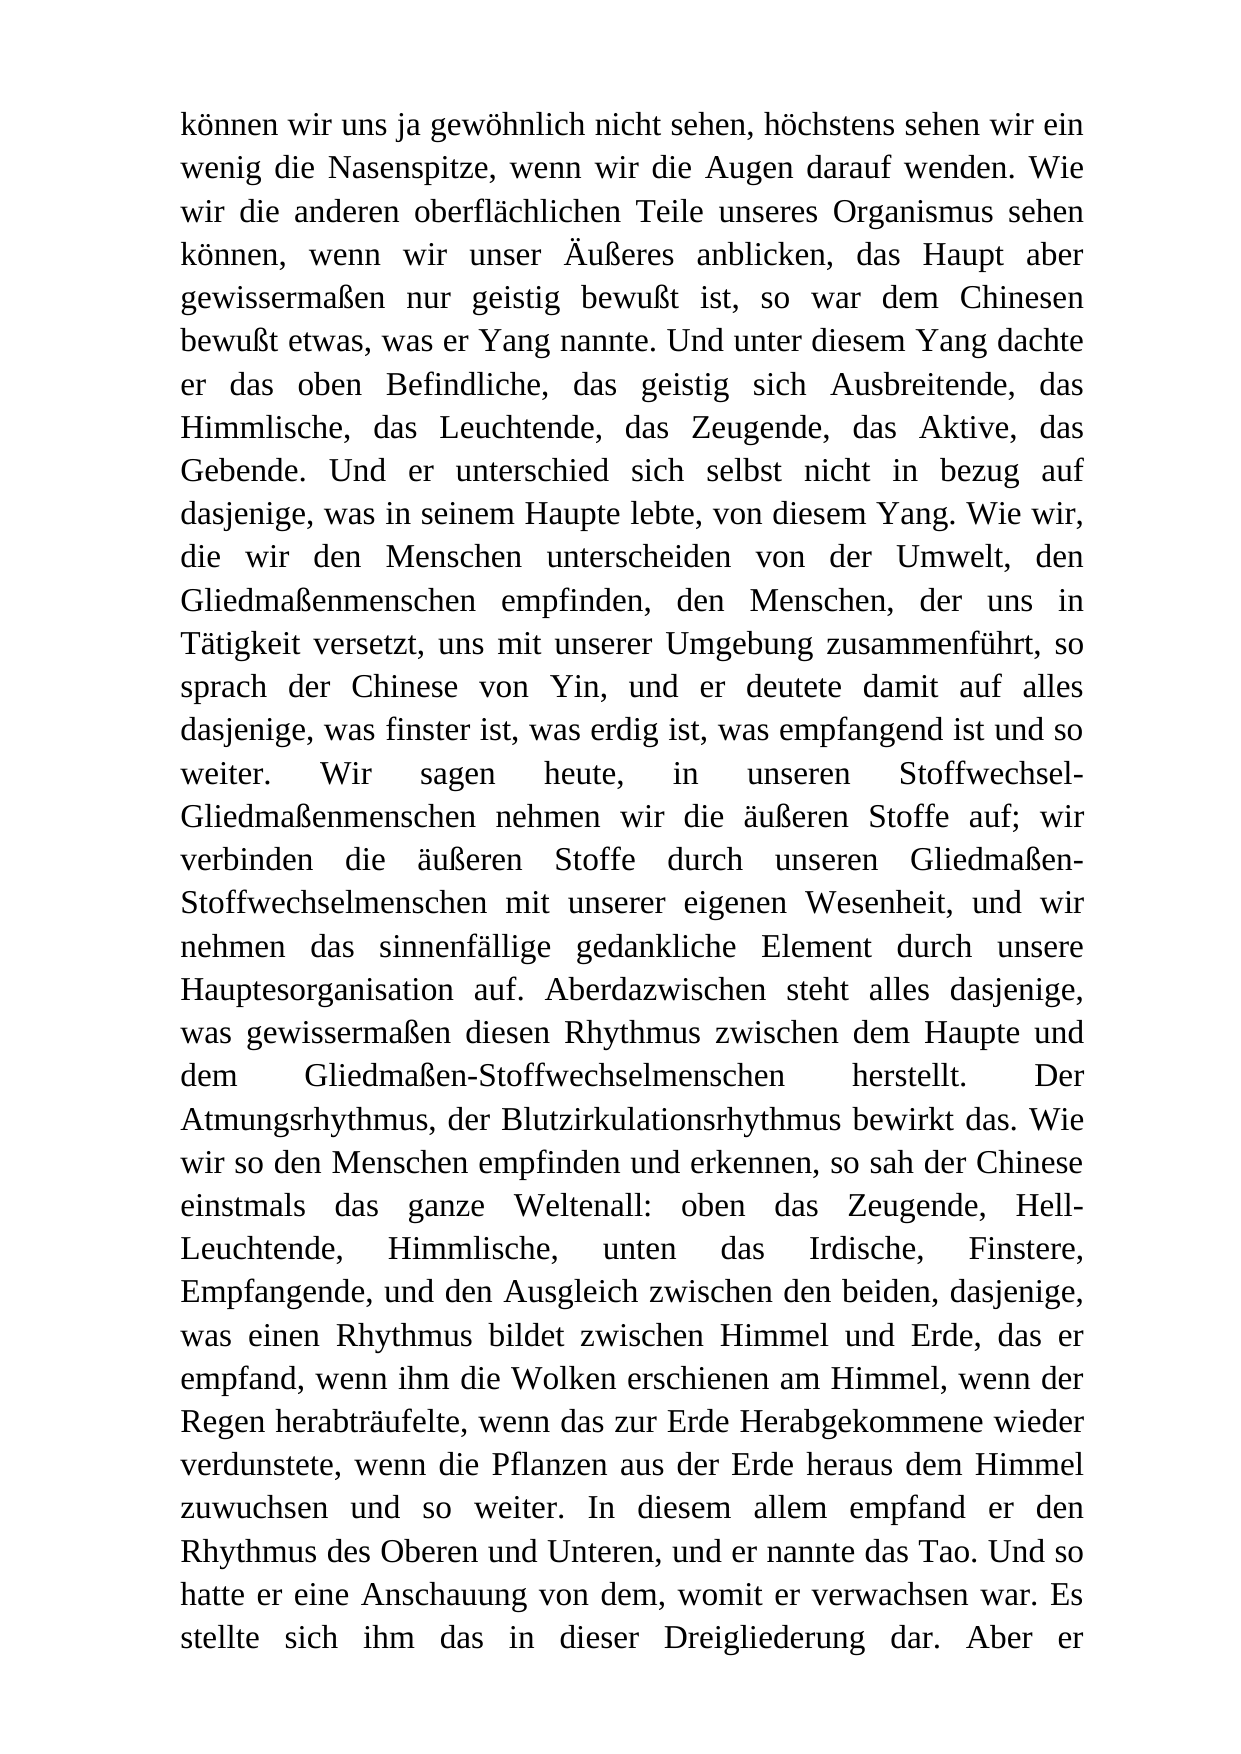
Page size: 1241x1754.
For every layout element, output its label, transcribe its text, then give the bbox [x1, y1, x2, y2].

text können wir uns ja gewöhnlich nicht sehen, höchstens sehen wir ein wenig die Nasenspitze, wenn wir die Augen darauf wenden. Wie wir die anderen oberflächlichen Teile unseres Organismus sehen können, wenn wir unser Äußeres anblicken, das Haupt aber gewissermaßen nur geistig bewußt ist, so war dem Chinesen bewußt etwas, was er Yang nannte. Und unter diesem Yang dachte er das oben Befindliche, das geistig sich Ausbreitende, das Himmlische, das Leuchtende, das Zeugende, das Aktive, das Gebende. Und er unterschied sich selbst nicht in bezug auf dasjenige, was in seinem Haupte lebte, von diesem Yang. Wie wir, die wir den Menschen unterscheiden von der Umwelt, den Gliedmaßenmenschen empfinden, den Menschen, der uns in Tätigkeit versetzt, uns mit unserer Umgebung zusammenführt, so sprach der Chinese von Yin, und er deutete damit auf alles dasjenige, was finster ist, was erdig ist, was empfangend ist und so weiter. Wir sagen heute, in unseren Stoffwechsel-Gliedmaßenmenschen nehmen wir die äußeren Stoffe auf; wir verbinden die äußeren Stoffe durch unseren Gliedmaßen-Stoffwechselmenschen mit unserer eigenen Wesenheit, und wir nehmen das sinnenfällige gedankliche Element durch unsere Hauptesorganisation auf. Aberdazwischen steht alles dasjenige, was gewissermaßen diesen Rhythmus zwischen dem Haupte und dem Gliedmaßen-Stoffwechselmenschen herstellt. Der Atmungsrhythmus, der Blutzirkulationsrhythmus bewirkt das. Wie wir so den Menschen empfinden und erkennen, so sah der Chinese einstmals das ganze Weltenall: oben das Zeugende, Hell-Leuchtende, Himmlische, unten das Irdische, Finstere, Empfangende, und den Ausgleich zwischen den beiden, dasjenige, was einen Rhythmus bildet zwischen Himmel und Erde, das er empfand, wenn ihm die Wolken erschienen am Himmel, wenn der Regen herabträufelte, wenn das zur Erde Herabgekommene wieder verdunstete, wenn die Pflanzen aus der Erde heraus dem Himmel zuwuchsen und so weiter. In diesem allem empfand er den Rhythmus des Oberen und Unteren, und er nannte das Tao. Und so hatte er eine Anschauung von dem, womit er verwachsen war. Es stellte sich ihm das in dieser Dreigliederung dar. Aber er [180, 104, 1085, 1656]
